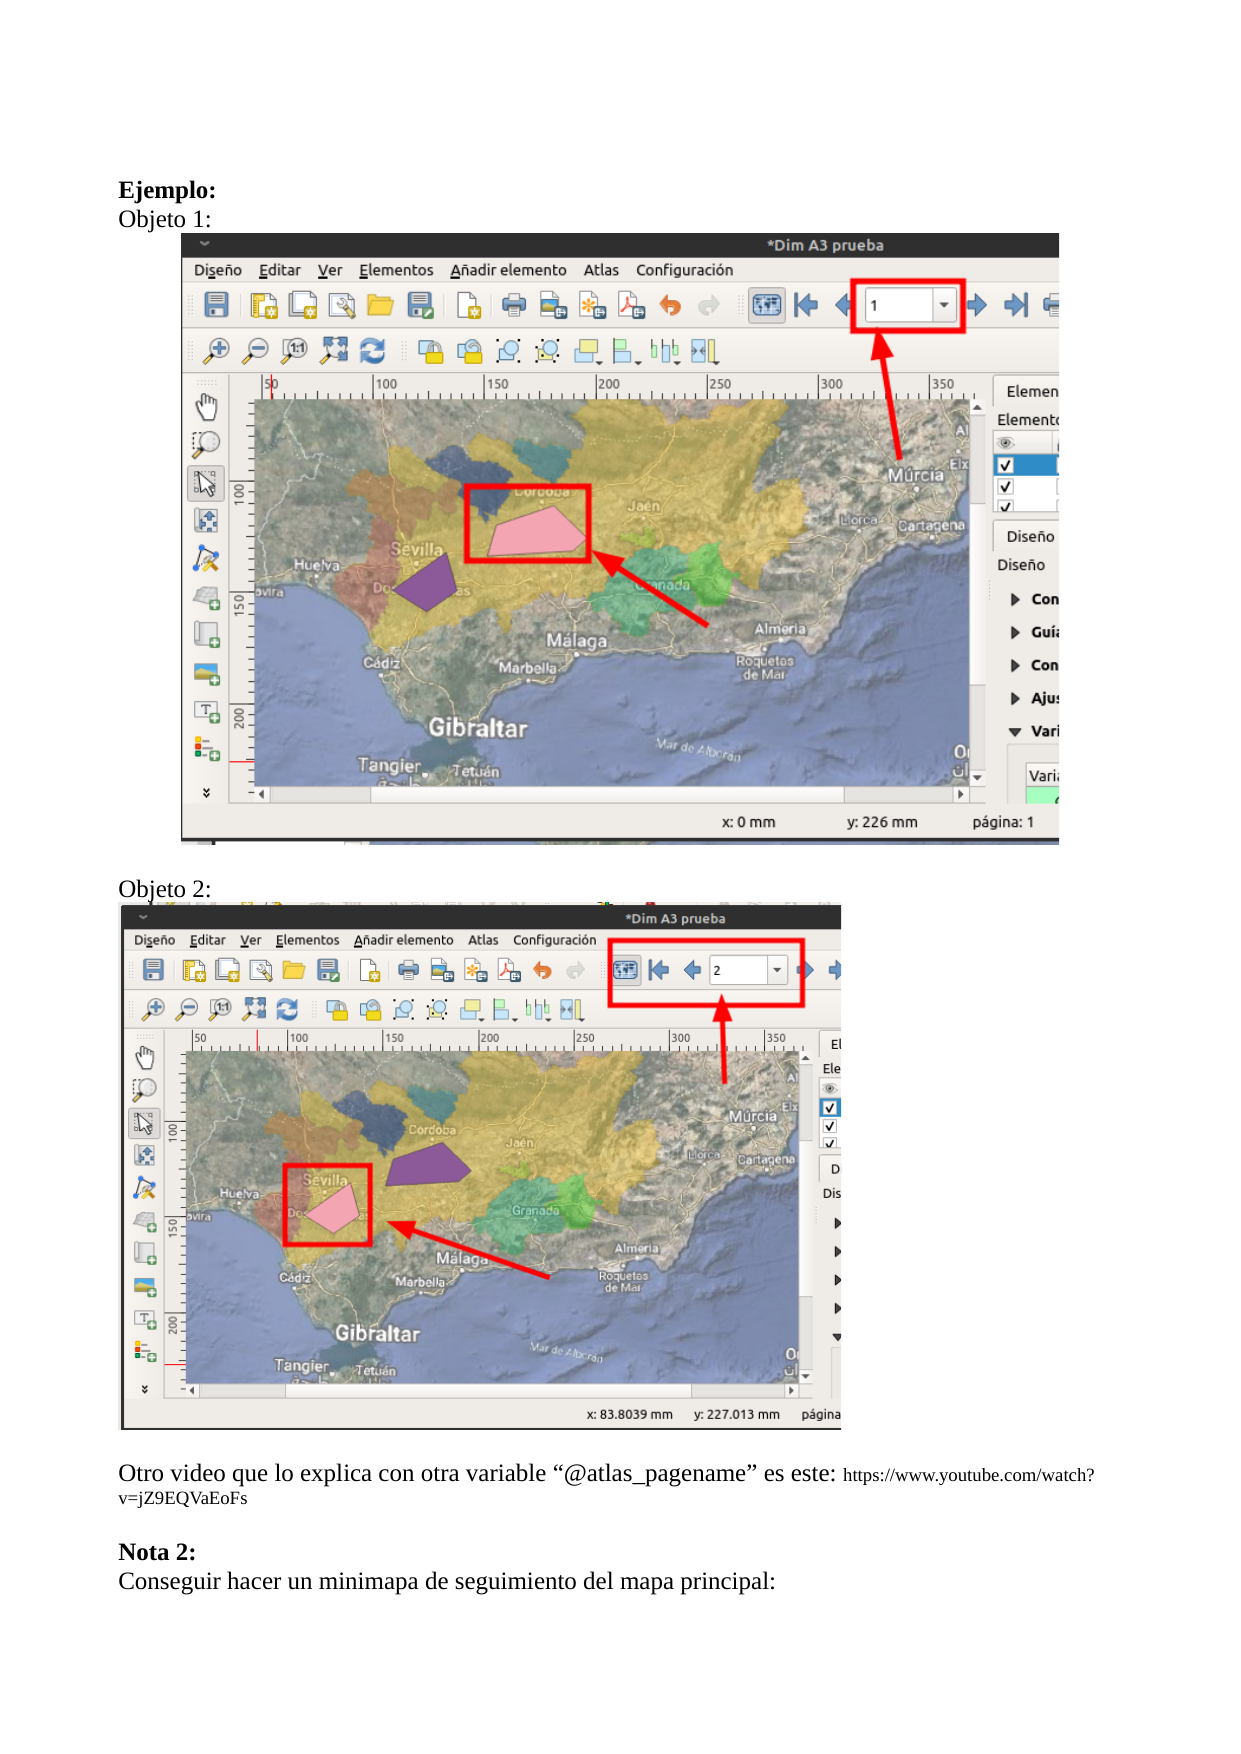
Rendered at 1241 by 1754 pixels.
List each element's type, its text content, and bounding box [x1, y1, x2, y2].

picture [181, 233, 1060, 845]
text Conseguir hacer un minimapa de seguimiento del mapa principal: [118, 1566, 1122, 1595]
text Ejemplo: [118, 176, 1122, 204]
picture [118, 902, 842, 1430]
text Objeto 1: [118, 204, 1122, 233]
text Objeto 2: [118, 874, 1122, 902]
text Nota 2: [118, 1537, 1122, 1566]
text Otro video que lo explica con otra variable “@atlas_pagename” es este: https://www.youtube.com/watch?v=jZ9EQVaEoFs [118, 1458, 1122, 1508]
